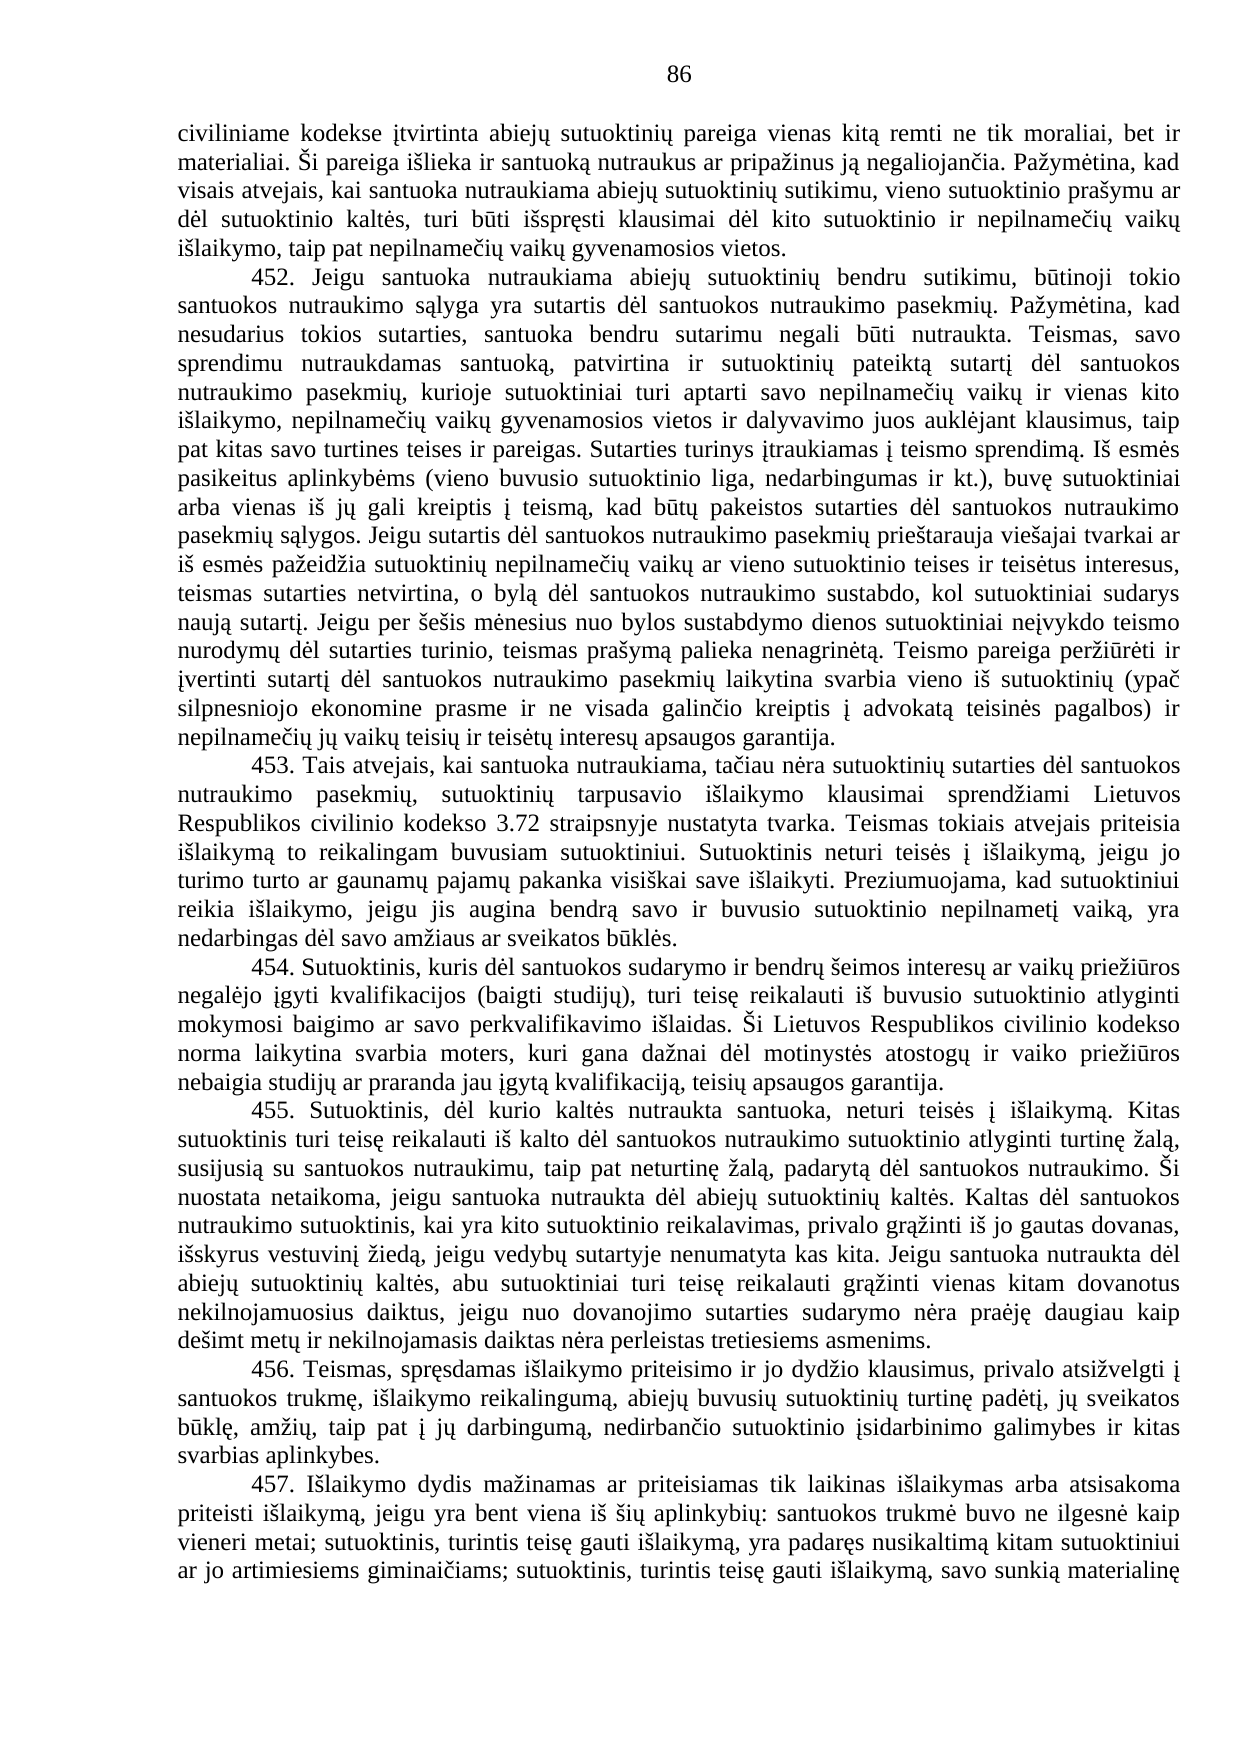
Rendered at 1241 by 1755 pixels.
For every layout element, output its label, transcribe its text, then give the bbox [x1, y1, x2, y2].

text 457. Išlaikymo dydis mažinamas ar priteisiamas tik laikinas išlaikymas arba atsisakoma priteisti išlaikymą, jeigu yra bent viena iš šių aplinkybių: santuokos trukmė buvo ne ilgesnė kaip vieneri metai; sutuoktinis, turintis teisę gauti išlaikymą, yra padaręs nusikaltimą kitam sutuoktiniui ar jo artimiesiems giminaičiams; sutuoktinis, turintis teisę gauti išlaikymą, savo sunkią materialinę [177, 1469, 1181, 1584]
text civiliniame kodekse įtvirtinta abiejų sutuoktinių pareiga vienas kitą remti ne tik moraliai, bet ir materialiai. Ši pareiga išlieka ir santuoką nutraukus ar pripažinus ją negaliojančia. Pažymėtina, kad visais atvejais, kai santuoka nutraukiama abiejų sutuoktinių sutikimu, vieno sutuoktinio prašymu ar dėl sutuoktinio kaltės, turi būti išspręsti klausimai dėl kito sutuoktinio ir nepilnamečių vaikų išlaikymo, taip pat nepilnamečių vaikų gyvenamosios vietos. [177, 118, 1181, 262]
text 454. Sutuoktinis, kuris dėl santuokos sudarymo ir bendrų šeimos interesų ar vaikų priežiūros negalėjo įgyti kvalifikacijos (baigti studijų), turi teisę reikalauti iš buvusio sutuoktinio atlyginti mokymosi baigimo ar savo perkvalifikavimo išlaidas. Ši Lietuvos Respublikos civilinio kodekso norma laikytina svarbia moters, kuri gana dažnai dėl motinystės atostogų ir vaiko priežiūros nebaigia studijų ar praranda jau įgytą kvalifikaciją, teisių apsaugos garantija. [177, 952, 1181, 1096]
text 452. Jeigu santuoka nutraukiama abiejų sutuoktinių bendru sutikimu, būtinoji tokio santuokos nutraukimo sąlyga yra sutartis dėl santuokos nutraukimo pasekmių. Pažymėtina, kad nesudarius tokios sutarties, santuoka bendru sutarimu negali būti nutraukta. Teismas, savo sprendimu nutraukdamas santuoką, patvirtina ir sutuoktinių pateiktą sutartį dėl santuokos nutraukimo pasekmių, kurioje sutuoktiniai turi aptarti savo nepilnamečių vaikų ir vienas kito išlaikymo, nepilnamečių vaikų gyvenamosios vietos ir dalyvavimo juos auklėjant klausimus, taip pat kitas savo turtines teises ir pareigas. Sutarties turinys įtraukiamas į teismo sprendimą. Iš esmės pasikeitus aplinkybėms (vieno buvusio sutuoktinio liga, nedarbingumas ir kt.), buvę sutuoktiniai arba vienas iš jų gali kreiptis į teismą, kad būtų pakeistos sutarties dėl santuokos nutraukimo pasekmių sąlygos. Jeigu sutartis dėl santuokos nutraukimo pasekmių prieštarauja viešajai tvarkai ar iš esmės pažeidžia sutuoktinių nepilnamečių vaikų ar vieno sutuoktinio teises ir teisėtus interesus, teismas sutarties netvirtina, o bylą dėl santuokos nutraukimo sustabdo, kol sutuoktiniai sudarys naują sutartį. Jeigu per šešis mėnesius nuo bylos sustabdymo dienos sutuoktiniai neįvykdo teismo nurodymų dėl sutarties turinio, teismas prašymą palieka nenagrinėtą. Teismo pareiga peržiūrėti ir įvertinti sutartį dėl santuokos nutraukimo pasekmių laikytina svarbia vieno iš sutuoktinių (ypač silpnesniojo ekonomine prasme ir ne visada galinčio kreiptis į advokatą teisinės pagalbos) ir nepilnamečių jų vaikų teisių ir teisėtų interesų apsaugos garantija. [177, 262, 1181, 751]
text 455. Sutuoktinis, dėl kurio kaltės nutraukta santuoka, neturi teisės į išlaikymą. Kitas sutuoktinis turi teisę reikalauti iš kalto dėl santuokos nutraukimo sutuoktinio atlyginti turtinę žalą, susijusią su santuokos nutraukimu, taip pat neturtinę žalą, padarytą dėl santuokos nutraukimo. Ši nuostata netaikoma, jeigu santuoka nutraukta dėl abiejų sutuoktinių kaltės. Kaltas dėl santuokos nutraukimo sutuoktinis, kai yra kito sutuoktinio reikalavimas, privalo grąžinti iš jo gautas dovanas, išskyrus vestuvinį žiedą, jeigu vedybų sutartyje nenumatyta kas kita. Jeigu santuoka nutraukta dėl abiejų sutuoktinių kaltės, abu sutuoktiniai turi teisę reikalauti grąžinti vienas kitam dovanotus nekilnojamuosius daiktus, jeigu nuo dovanojimo sutarties sudarymo nėra praėję daugiau kaip dešimt metų ir nekilnojamasis daiktas nėra perleistas tretiesiems asmenims. [177, 1096, 1181, 1354]
text 453. Tais atvejais, kai santuoka nutraukiama, tačiau nėra sutuoktinių sutarties dėl santuokos nutraukimo pasekmių, sutuoktinių tarpusavio išlaikymo klausimai sprendžiami Lietuvos Respublikos civilinio kodekso 3.72 straipsnyje nustatyta tvarka. Teismas tokiais atvejais priteisia išlaikymą to reikalingam buvusiam sutuoktiniui. Sutuoktinis neturi teisės į išlaikymą, jeigu jo turimo turto ar gaunamų pajamų pakanka visiškai save išlaikyti. Preziumuojama, kad sutuoktiniui reikia išlaikymo, jeigu jis augina bendrą savo ir buvusio sutuoktinio nepilnametį vaiką, yra nedarbingas dėl savo amžiaus ar sveikatos būklės. [177, 751, 1181, 952]
text 456. Teismas, spręsdamas išlaikymo priteisimo ir jo dydžio klausimus, privalo atsižvelgti į santuokos trukmę, išlaikymo reikalingumą, abiejų buvusių sutuoktinių turtinę padėtį, jų sveikatos būklę, amžių, taip pat į jų darbingumą, nedirbančio sutuoktinio įsidarbinimo galimybes ir kitas svarbias aplinkybes. [177, 1354, 1181, 1469]
